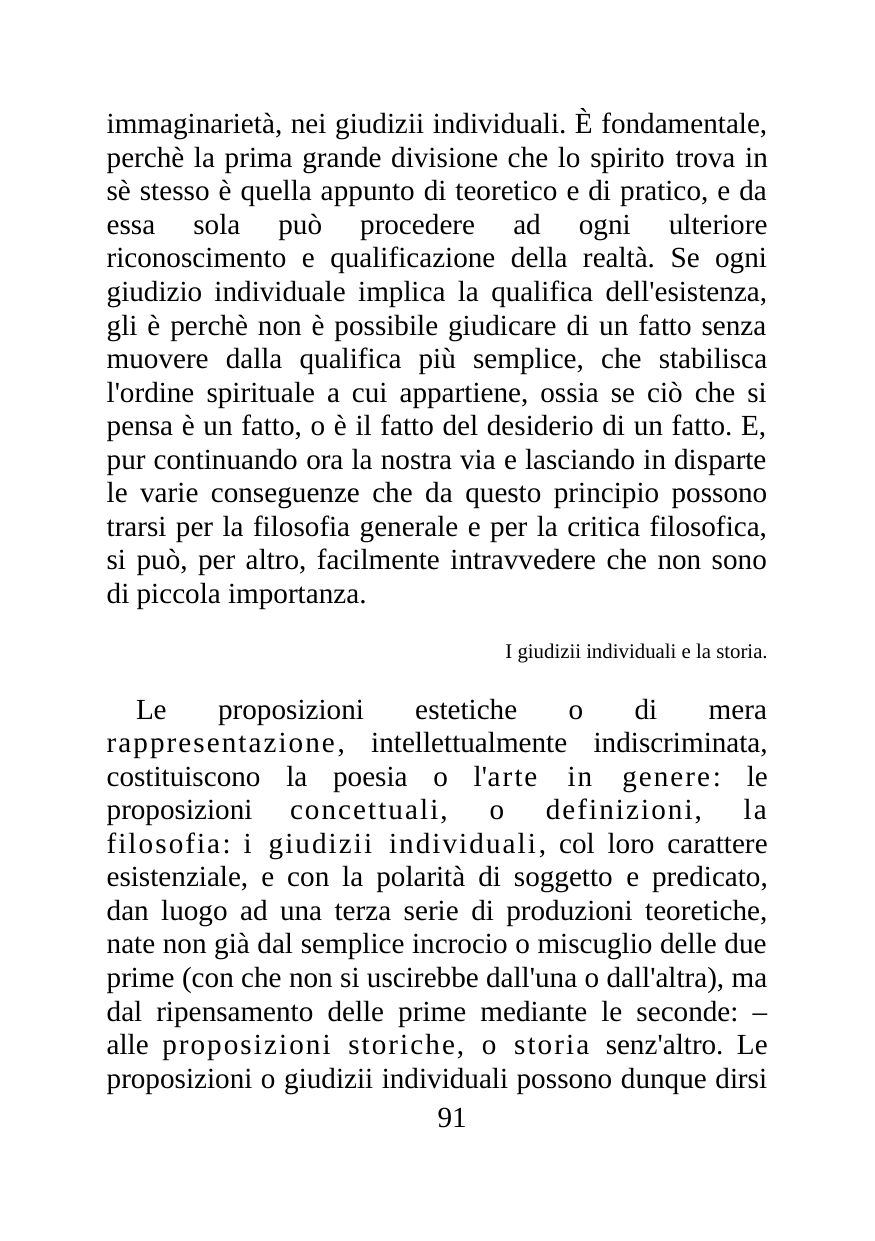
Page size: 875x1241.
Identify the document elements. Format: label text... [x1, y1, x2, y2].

text immaginarietà, nei giudizii individuali. È fondamentale, perchè la prima grande divisione che lo spirito trova in sè stesso è quella appunto di teoretico e di pratico, e da essa sola può procedere ad ogni ulteriore riconoscimento e qualificazione della realtà. Se ogni giudizio individuale implica la qualifica dell'esistenza, gli è perchè non è possibile giudicare di un fatto senza muovere dalla qualifica più semplice, che stabilisca l'ordine spirituale a cui appartiene, ossia se ciò che si pensa è un fatto, o è il fatto del desiderio di un fatto. E, pur continuando ora la nostra via e lasciando in disparte le varie conseguenze che da questo principio possono trarsi per la filosofia generale e per la critica filosofica, si può, per altro, facilmente intravvedere che non sono di piccola importanza. [106, 106, 768, 609]
text I giudizii individuali e la storia. [106, 639, 768, 663]
text Le proposizioni estetiche o di mera rappresentazione, intellettualmente indiscriminata, costituiscono la poesia o l'arte in genere: le proposizioni concettuali, o definizioni, la filosofia: i giudizii individuali, col loro carattere esistenziale, e con la polarità di soggetto e predicato, dan luogo ad una terza serie di produzioni teoretiche, nate non già dal semplice incrocio o miscuglio delle due prime (con che non si uscirebbe dall'una o dall'altra), ma dal ripensamento delle prime mediante le seconde: ‒ alle proposizioni storiche, o storia senz'altro. Le proposizioni o giudizii individuali possono dunque dirsi [106, 692, 768, 1094]
